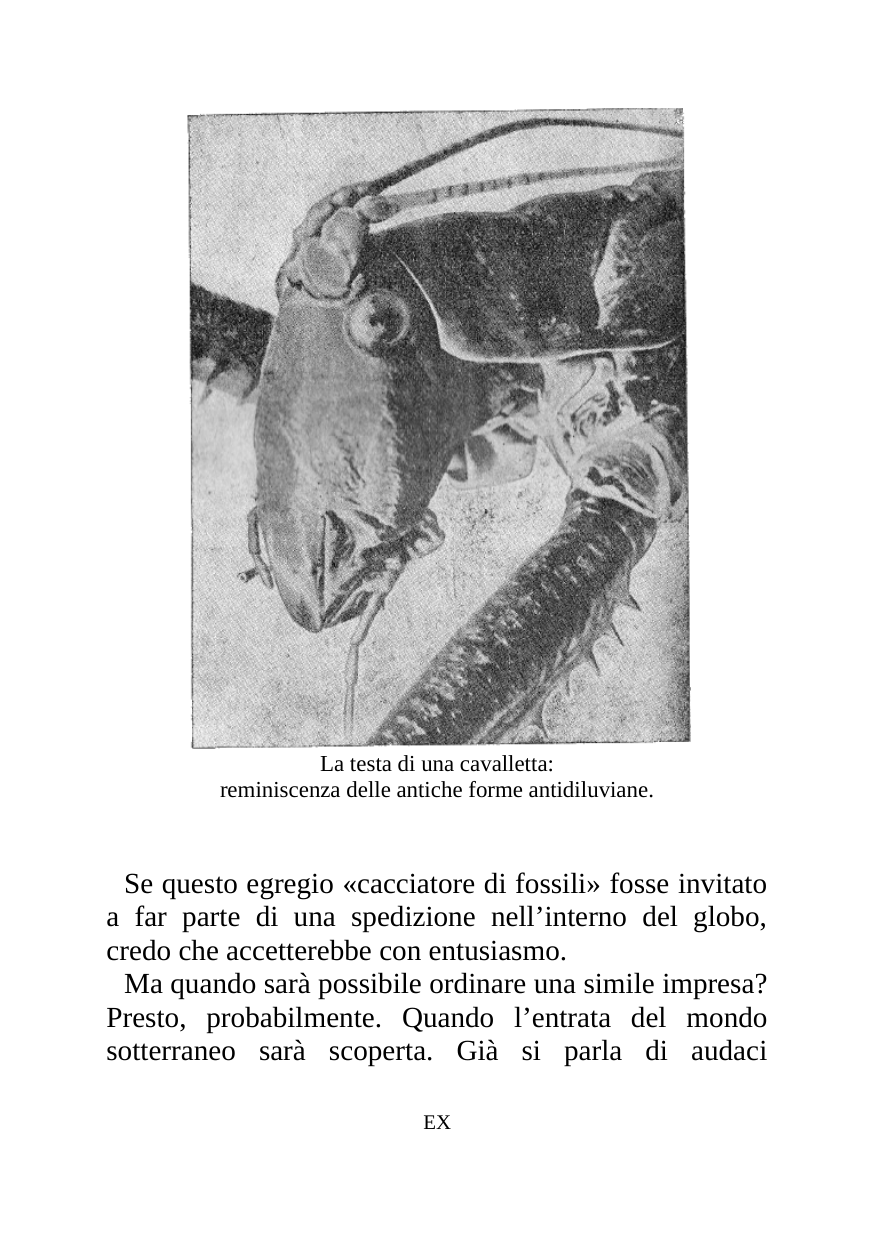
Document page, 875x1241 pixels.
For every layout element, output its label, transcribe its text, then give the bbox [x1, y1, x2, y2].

text Ma quando sarà possibile ordinare una simile impresa? Presto, probabilmente. Quando l’entrata del mondo sotterraneo sarà scoperta. Già si parla di audaci [106, 966, 768, 1067]
table_header La testa di una cavalletta: reminiscenza delle antiche forme antidiluviane. [106, 106, 768, 832]
picture [183, 106, 691, 750]
text Se questo egregio «cacciatore di fossili» fosse invitato a far parte di una spedizione nell’interno del globo, credo che accetterebbe con entusiasmo. [106, 866, 768, 966]
